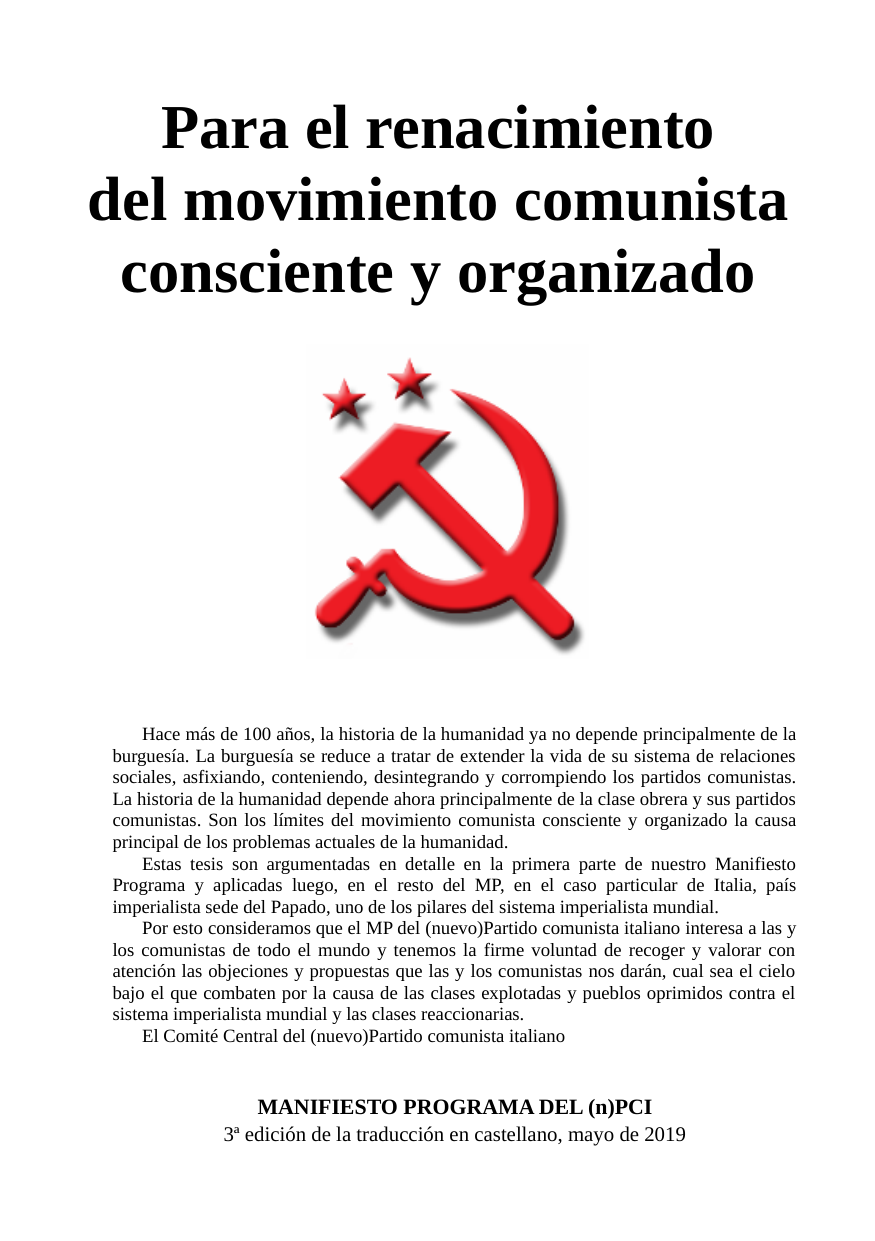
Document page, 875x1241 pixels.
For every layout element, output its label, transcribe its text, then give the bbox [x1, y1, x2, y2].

text 3ª edición de la traducción en castellano, mayo de 2019 [112, 1121, 797, 1146]
text MANIFIESTO PROGRAMA DEL (n)PCI [112, 1094, 797, 1119]
text Hace más de 100 años, la historia de la humanidad ya no depende principalmente de la burguesía. La burguesía se reduce a tratar de extender la vida de su sistema de relaciones sociales, asfixiando, conteniendo, desintegrando y corrompiendo los partidos comunistas. La historia de la humanidad depende ahora principalmente de la clase obrera y sus partidos comunistas. Son los límites del movimiento comunista consciente y organizado la causa principal de los problemas actuales de la humanidad. [112, 723, 797, 852]
text Por esto consideramos que el MP del (nuevo)Partido comunista italiano interesa a las y los comunistas de todo el mundo y tenemos la firme voluntad de recoger y valorar con atención las objeciones y propuestas que las y los comunistas nos darán, cual sea el cielo bajo el que combaten por la causa de las clases explotadas y pueblos oprimidos contra el sistema imperialista mundial y las clases reaccionarias. [112, 917, 797, 1025]
text Para el renacimiento del movimiento comunista consciente y organizado [72, 90, 804, 306]
picture [306, 344, 590, 659]
text Estas tesis son argumentadas en detalle en la primera parte de nuestro Manifiesto Programa y aplicadas luego, en el resto del MP, en el caso particular de Italia, país imperialista sede del Papado, uno de los pilares del sistema imperialista mundial. [112, 852, 797, 917]
text El Comité Central del (nuevo)Partido comunista italiano [112, 1025, 797, 1046]
